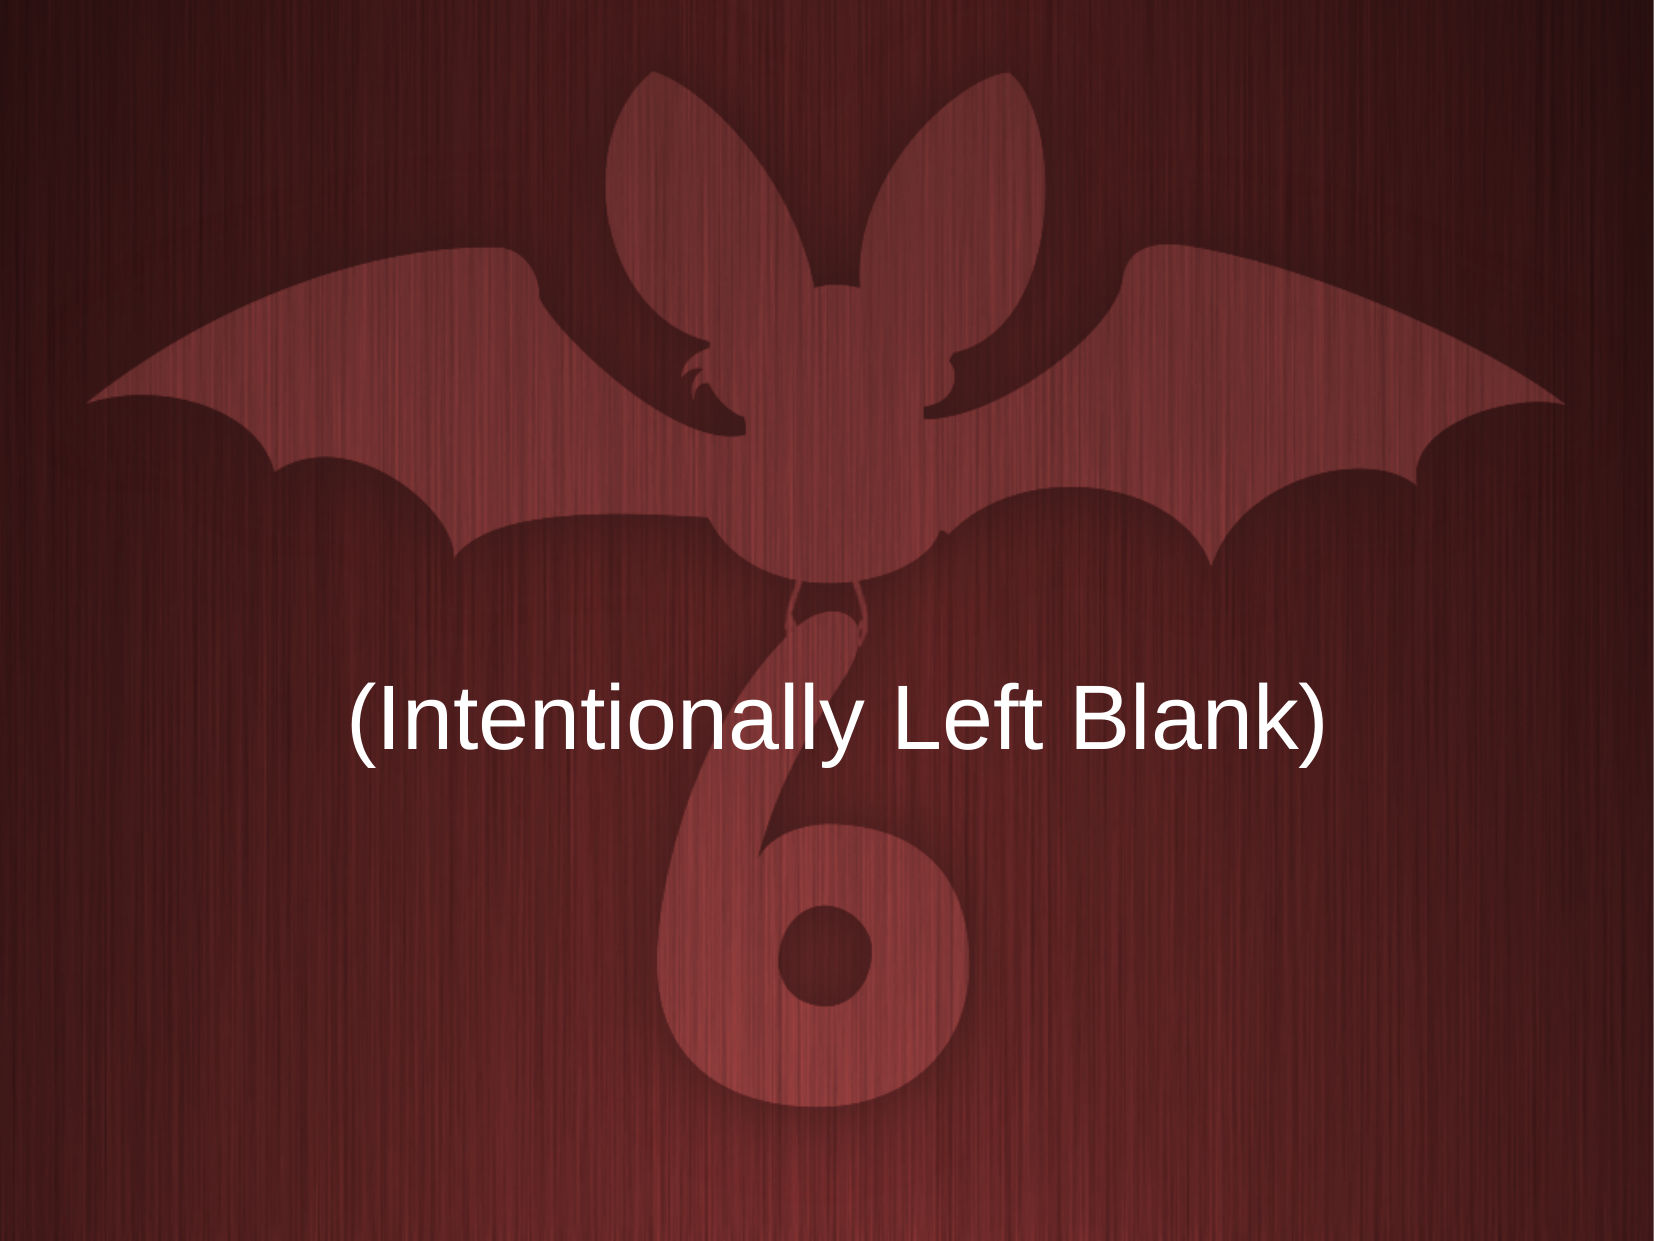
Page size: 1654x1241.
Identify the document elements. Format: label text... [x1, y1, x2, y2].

picture [0, 0, 1654, 1241]
title (Intentionally Left Blank) [94, 614, 1583, 822]
